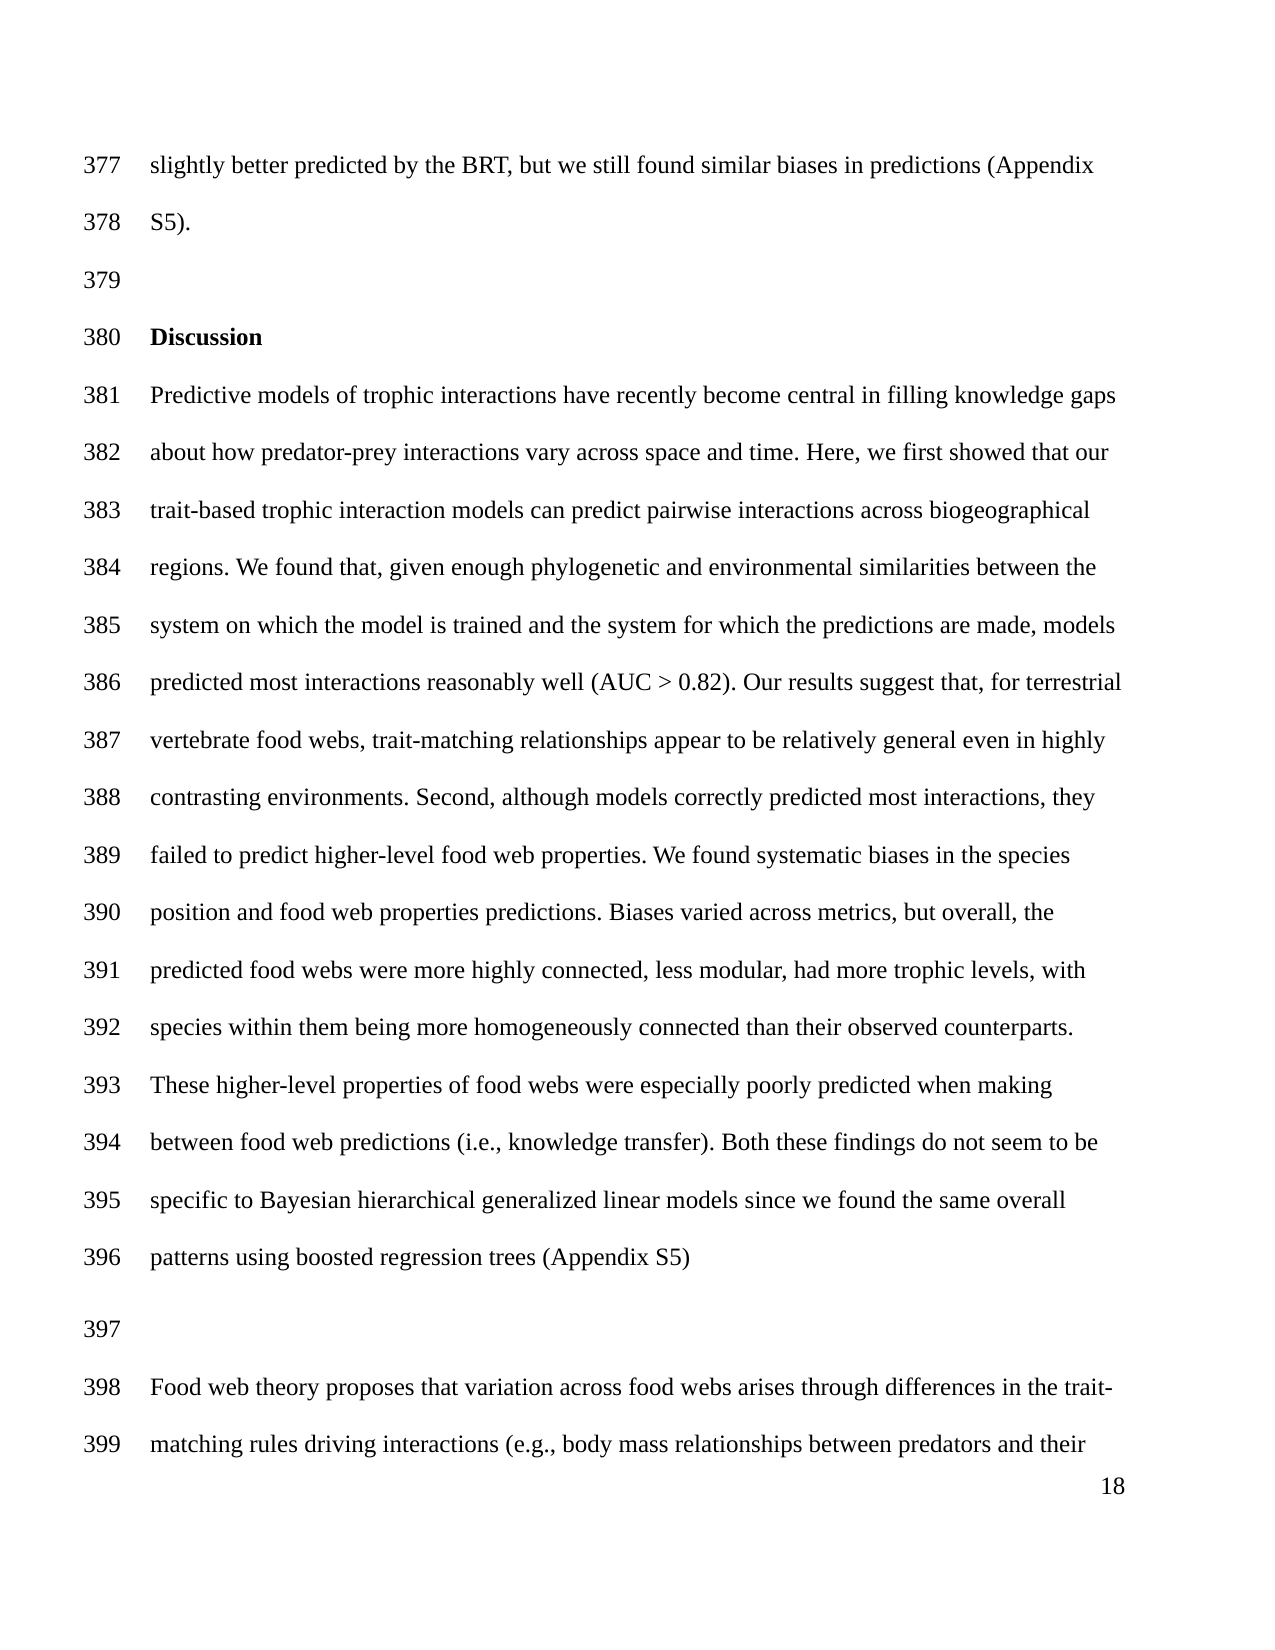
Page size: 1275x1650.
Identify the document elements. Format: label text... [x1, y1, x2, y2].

text Predictive models of trophic interactions have recently become central in filling knowledge gaps about how predator-prey interactions vary across space and time. Here, we first showed that our trait-based trophic interaction models can predict pairwise interactions across biogeographical regions. We found that, given enough phylogenetic and environmental similarities between the system on which the model is trained and the system for which the predictions are made, models predicted most interactions reasonably well (AUC > 0.82). Our results suggest that, for terrestrial vertebrate food webs, trait-matching relationships appear to be relatively general even in highly contrasting environments. Second, although models correctly predicted most interactions, they failed to predict higher-level food web properties. We found systematic biases in the species position and food web properties predictions. Biases varied across metrics, but overall, the predicted food webs were more highly connected, less modular, had more trophic levels, with species within them being more homogeneously connected than their observed counterparts. These higher-level properties of food webs were especially poorly predicted when making between food web predictions (i.e., knowledge transfer). Both these findings do not seem to be specific to Bayesian hierarchical generalized linear models since we found the same overall patterns using boosted regression trees (Appendix S5) [150, 380, 1125, 1271]
text Food web theory proposes that variation across food webs arises through differences in the trait-matching rules driving interactions (e.g., body mass relationships between predators and their [150, 1372, 1125, 1458]
text slightly better predicted by the BRT, but we still found similar biases in predictions (Appendix S5). [150, 150, 1125, 236]
text Discussion [150, 322, 1125, 351]
